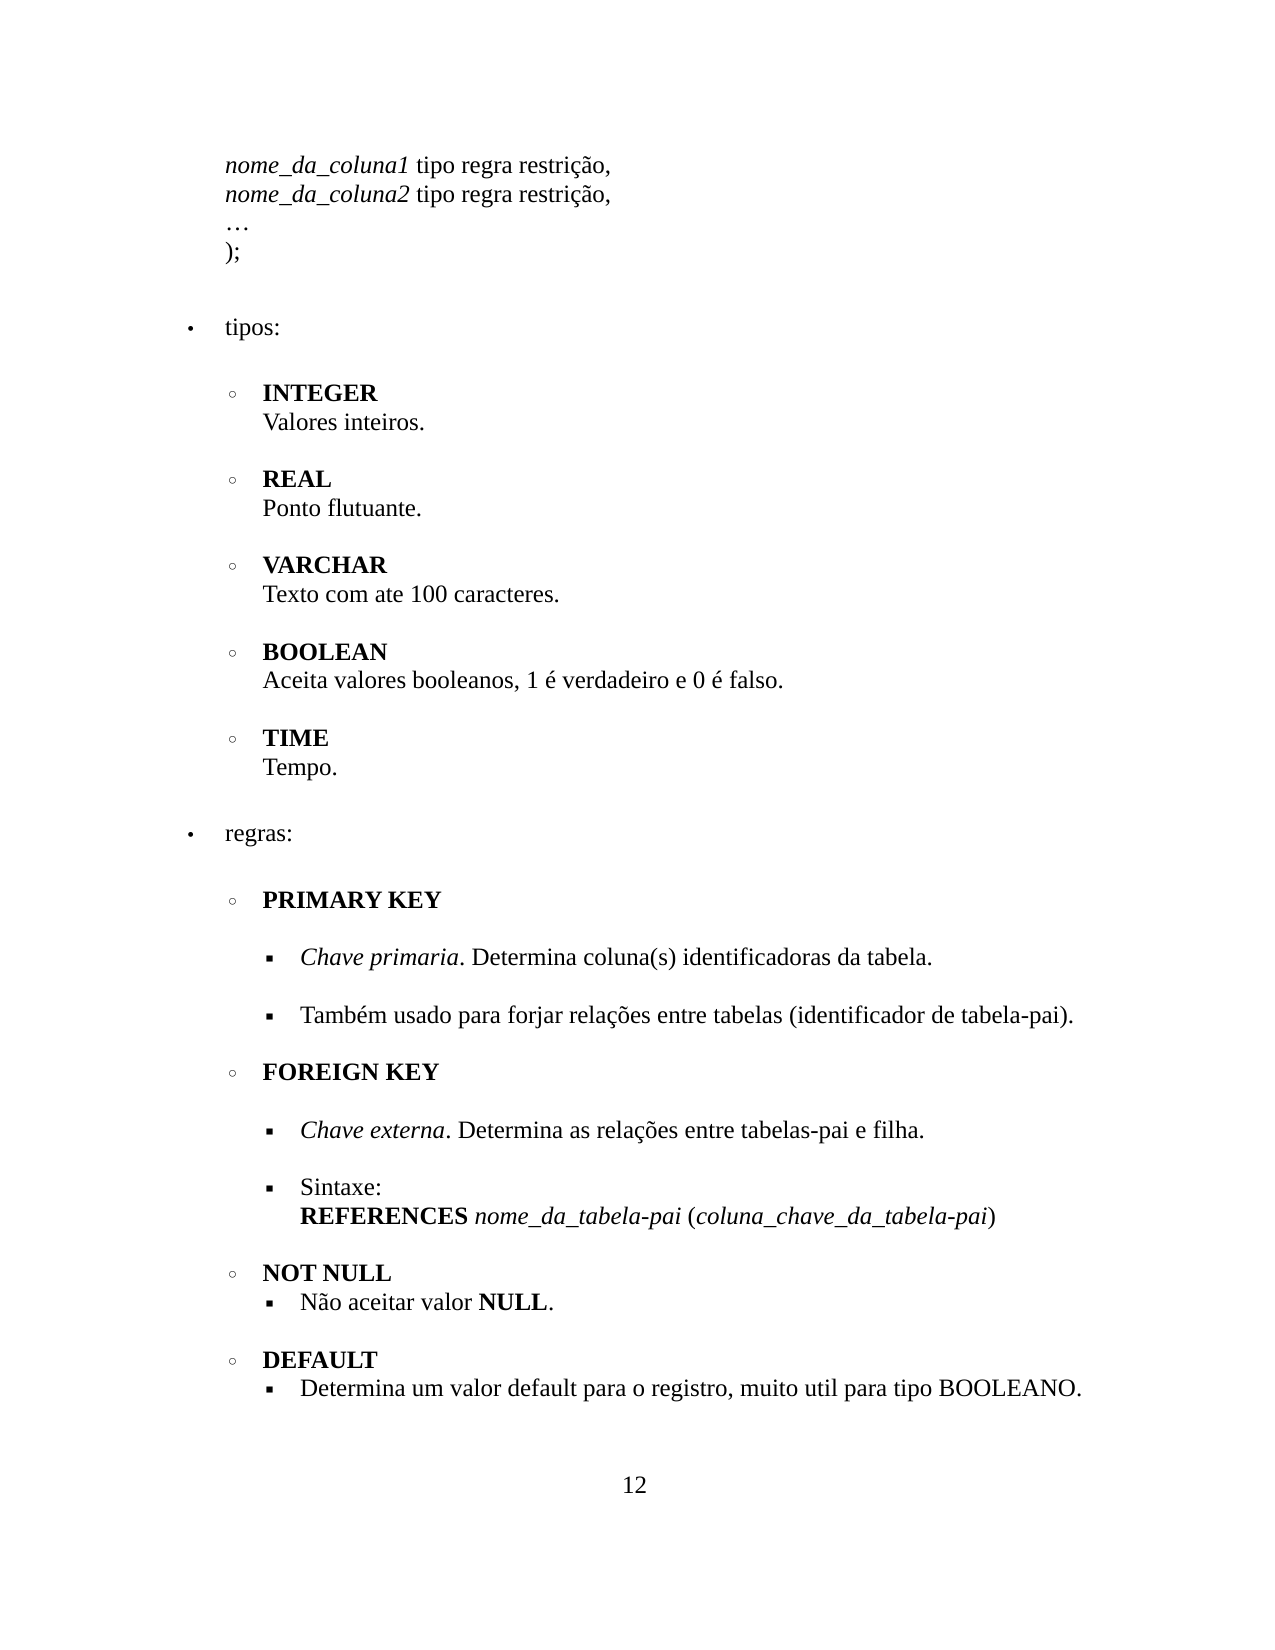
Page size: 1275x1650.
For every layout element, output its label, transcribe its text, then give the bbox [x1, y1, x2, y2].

list REAL Ponto flutuante. [225, 464, 1125, 551]
list BOOLEAN Aceita valores booleanos, 1 é verdadeiro e 0 é falso. [225, 637, 1125, 723]
list Determina um valor default para o registro, muito util para tipo BOOLEANO. [262, 1373, 1125, 1431]
list regras: [187, 818, 1125, 876]
list Sintaxe: REFERENCES nome_da_tabela-pai (coluna_chave_da_tabela-pai) [262, 1172, 1125, 1258]
list Também usado para forjar relações entre tabelas (identificador de tabela-pai). [262, 1000, 1125, 1057]
list nome_da_coluna1 tipo regra restrição, nome_da_coluna2 tipo regra restrição, … ); [187, 150, 1125, 294]
list INTEGER Valores inteiros. [225, 378, 1125, 464]
list tipos: [187, 312, 1125, 369]
list TIME Tempo. [225, 723, 1125, 809]
list Chave externa. Determina as relações entre tabelas-pai e filha. [262, 1115, 1125, 1172]
list VARCHAR Texto com ate 100 caracteres. [225, 551, 1125, 637]
list DEFAULT [225, 1345, 1125, 1373]
list NOT NULL [225, 1258, 1125, 1287]
list FOREIGN KEY [225, 1057, 1125, 1115]
list PRIMARY KEY [225, 885, 1125, 942]
list Não aceitar valor NULL. [262, 1287, 1125, 1345]
list Chave primaria. Determina coluna(s) identificadoras da tabela. [262, 942, 1125, 1000]
